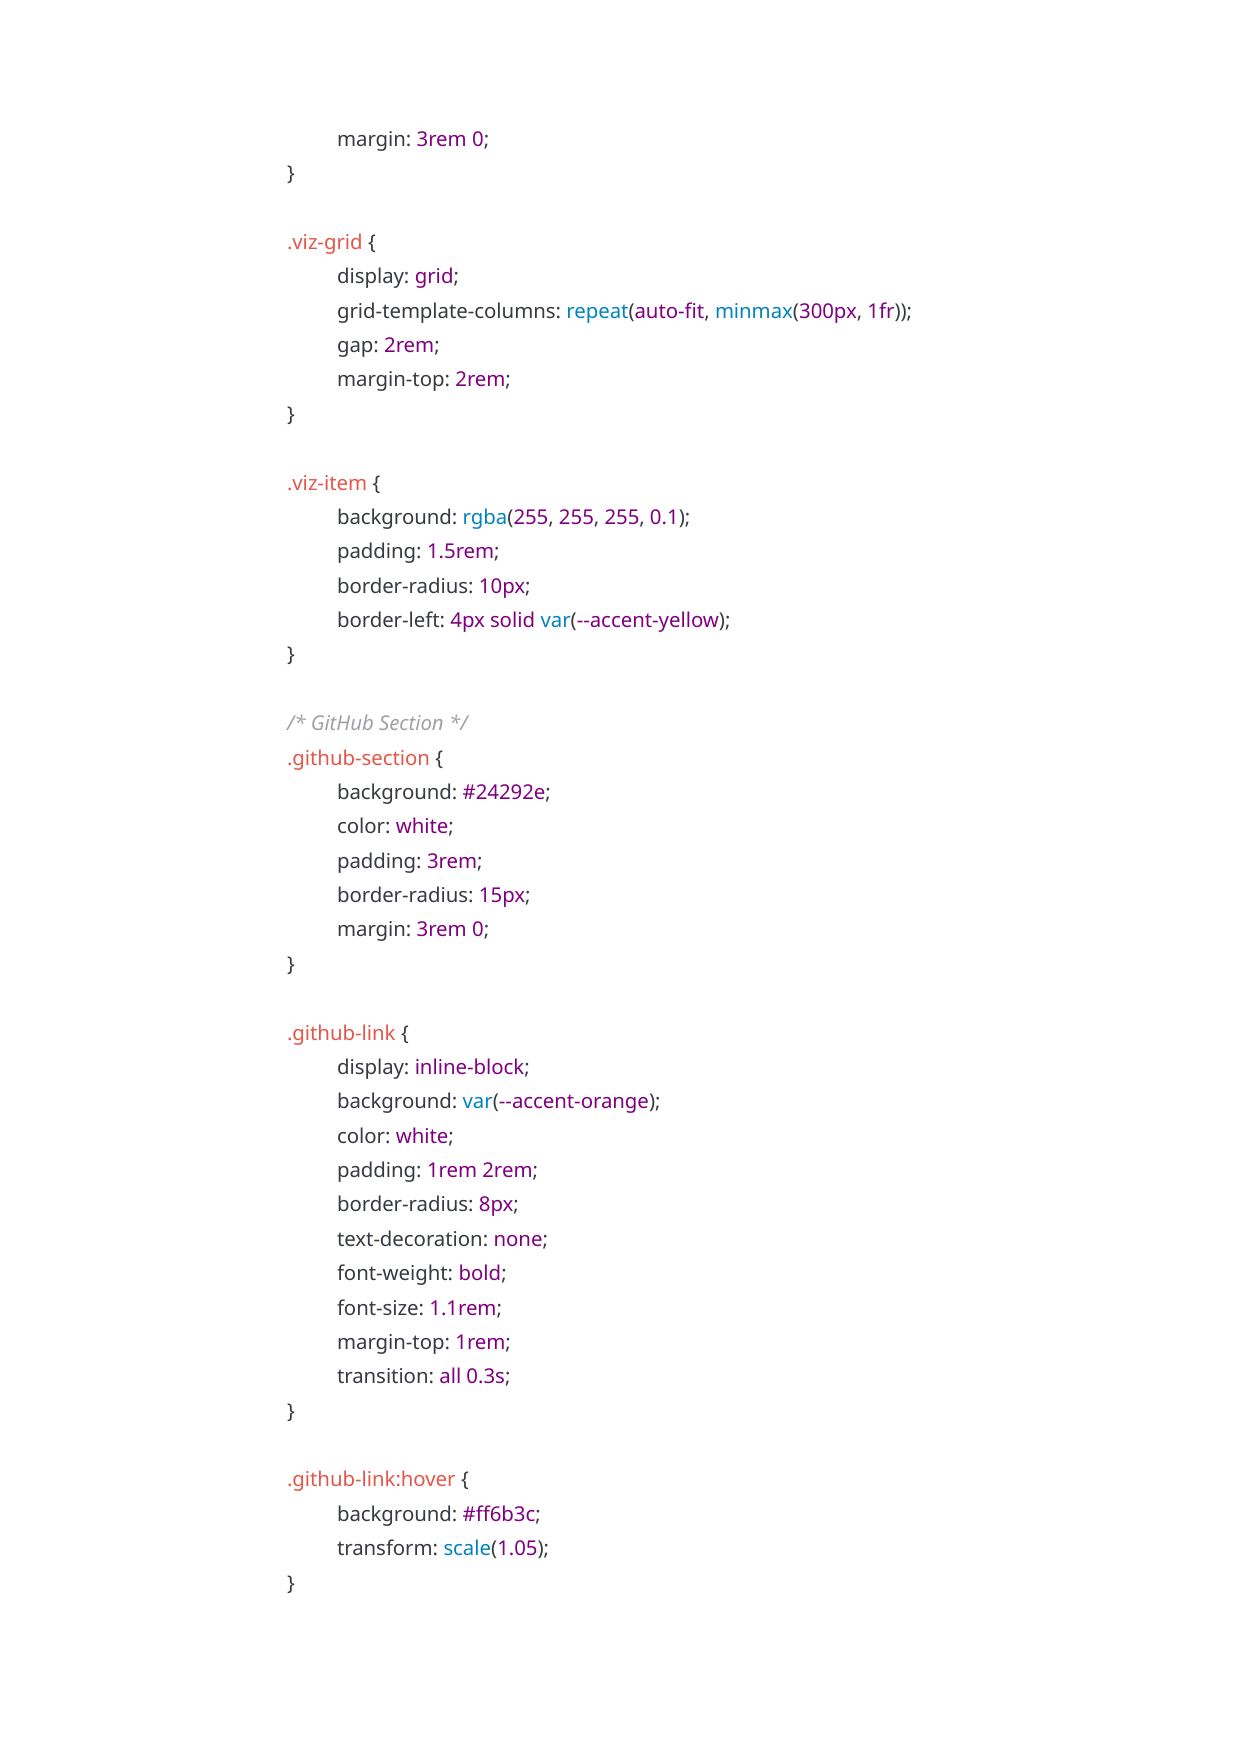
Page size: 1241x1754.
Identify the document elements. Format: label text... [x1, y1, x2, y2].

text .viz-item { [187, 462, 1053, 496]
text /* GitHub Section */ [187, 702, 1053, 737]
text padding: 3rem; [187, 840, 1053, 874]
text } [187, 634, 1053, 668]
text display: inline-block; [187, 1046, 1053, 1081]
text font-weight: bold; [187, 1252, 1053, 1287]
text border-left: 4px solid var(--accent-yellow); [187, 599, 1053, 634]
text margin: 3rem 0; [187, 118, 1053, 152]
text transition: all 0.3s; [187, 1356, 1053, 1390]
text } [187, 943, 1053, 977]
text text-decoration: none; [187, 1218, 1053, 1252]
text color: white; [187, 806, 1053, 840]
text font-size: 1.1rem; [187, 1287, 1053, 1321]
text } [187, 1562, 1053, 1596]
text background: #ff6b3c; [187, 1493, 1053, 1527]
text background: var(--accent-orange); [187, 1081, 1053, 1115]
text .github-link:hover { [187, 1459, 1053, 1493]
text margin: 3rem 0; [187, 909, 1053, 943]
text } [187, 152, 1053, 187]
text border-radius: 8px; [187, 1184, 1053, 1218]
text transform: scale(1.05); [187, 1527, 1053, 1562]
text border-radius: 10px; [187, 565, 1053, 599]
text border-radius: 15px; [187, 874, 1053, 909]
text background: rgba(255, 255, 255, 0.1); [187, 496, 1053, 531]
text margin-top: 2rem; [187, 359, 1053, 393]
text } [187, 393, 1053, 427]
text padding: 1rem 2rem; [187, 1149, 1053, 1184]
text gap: 2rem; [187, 324, 1053, 359]
text } [187, 1390, 1053, 1424]
text .viz-grid { [187, 221, 1053, 256]
text color: white; [187, 1115, 1053, 1149]
text .github-section { [187, 737, 1053, 771]
text .github-link { [187, 1012, 1053, 1046]
text padding: 1.5rem; [187, 531, 1053, 565]
text display: grid; [187, 256, 1053, 290]
text grid-template-columns: repeat(auto-fit, minmax(300px, 1fr)); [187, 290, 1053, 324]
text margin-top: 1rem; [187, 1321, 1053, 1356]
text background: #24292e; [187, 771, 1053, 806]
